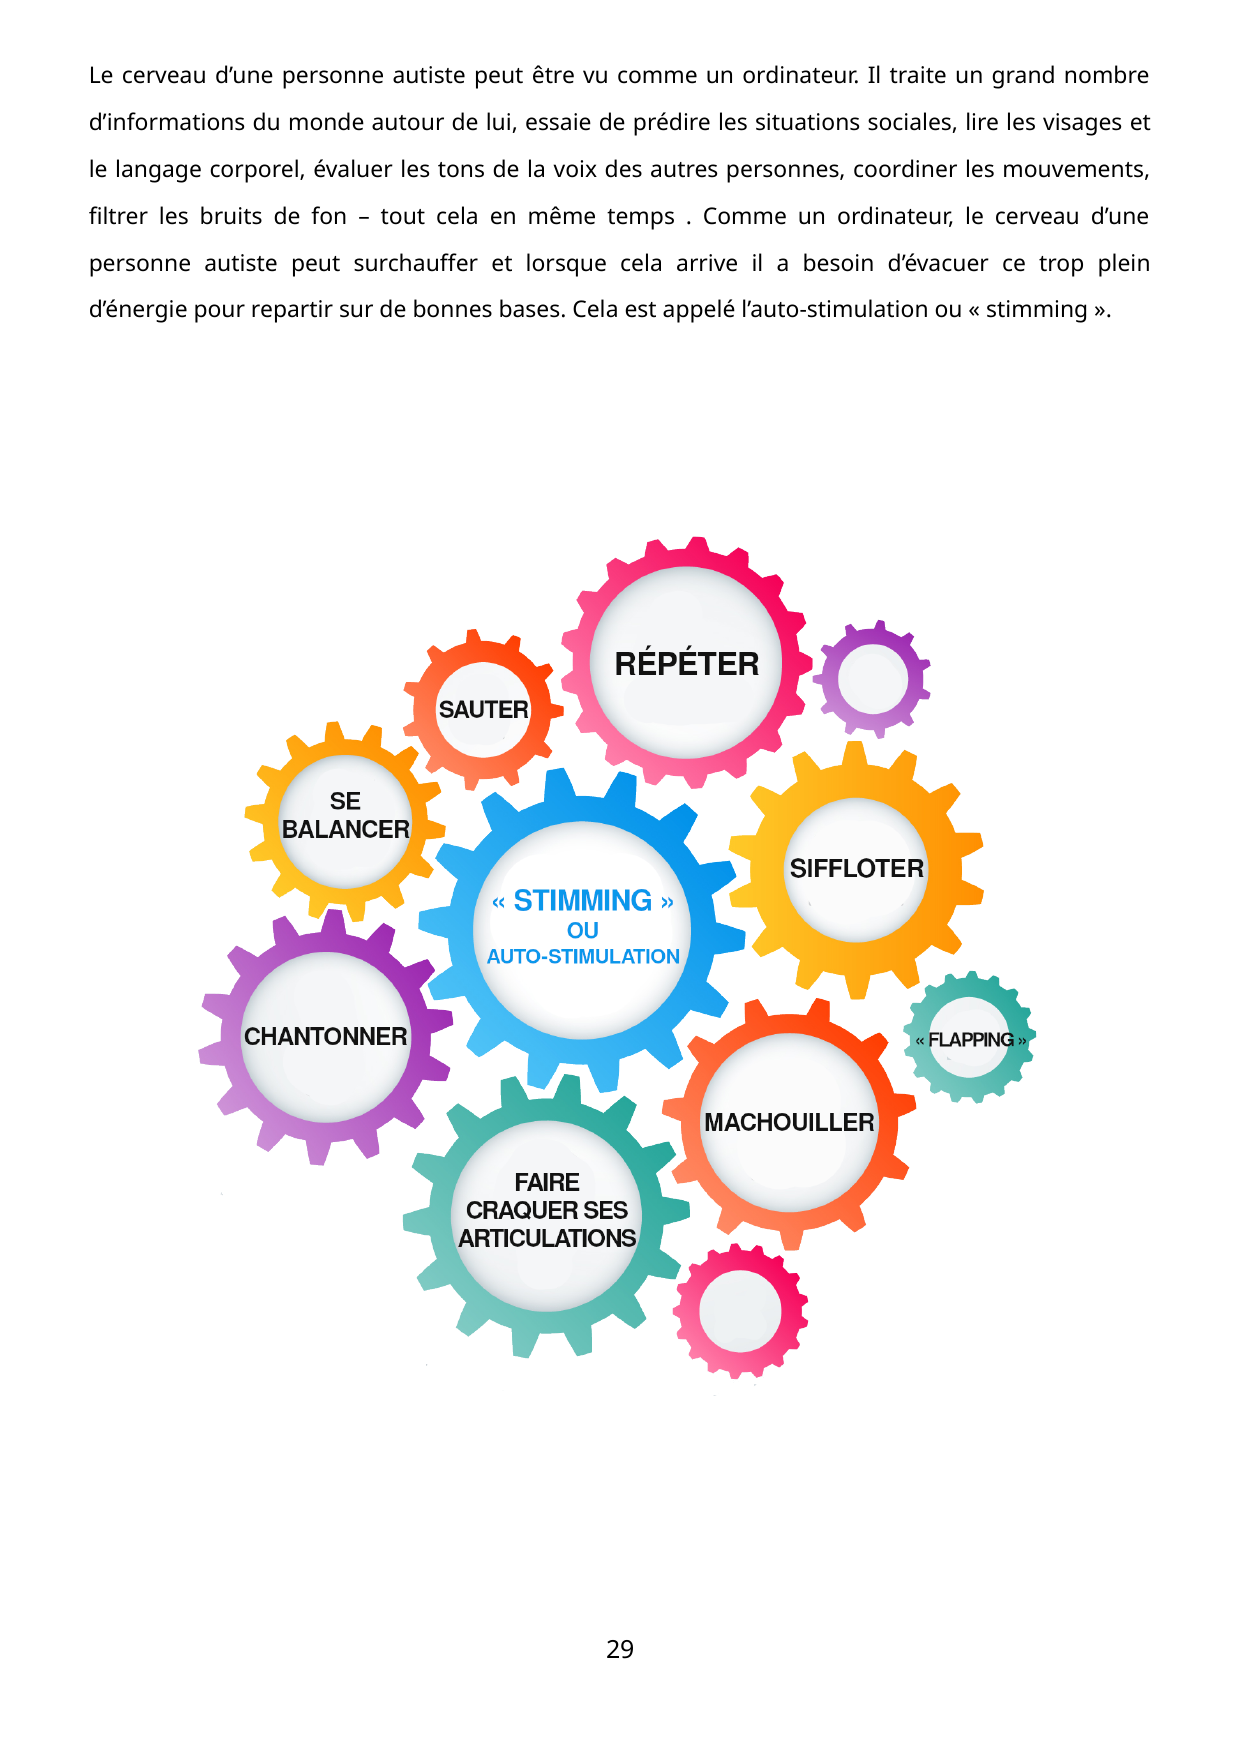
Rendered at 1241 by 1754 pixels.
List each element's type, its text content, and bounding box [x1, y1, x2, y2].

text Le cerveau d’une personne autiste peut être vu comme un ordinateur. Il traite un grand nombre d’informations du monde autour de lui, essaie de prédire les situations sociales, lire les visages et le langage corporel, évaluer les tons de la voix des autres personnes, coordiner les mouvements, filtrer les bruits de fon – tout cela en même temps . Comme un ordinateur, le cerveau d’une personne autiste peut surchauffer et lorsque cela arrive il a besoin d’évacuer ce trop plein d’énergie pour repartir sur de bonnes bases. Cela est appelé l’auto-stimulation ou « stimming ». [88, 59, 1152, 325]
picture [85, 397, 1149, 1461]
